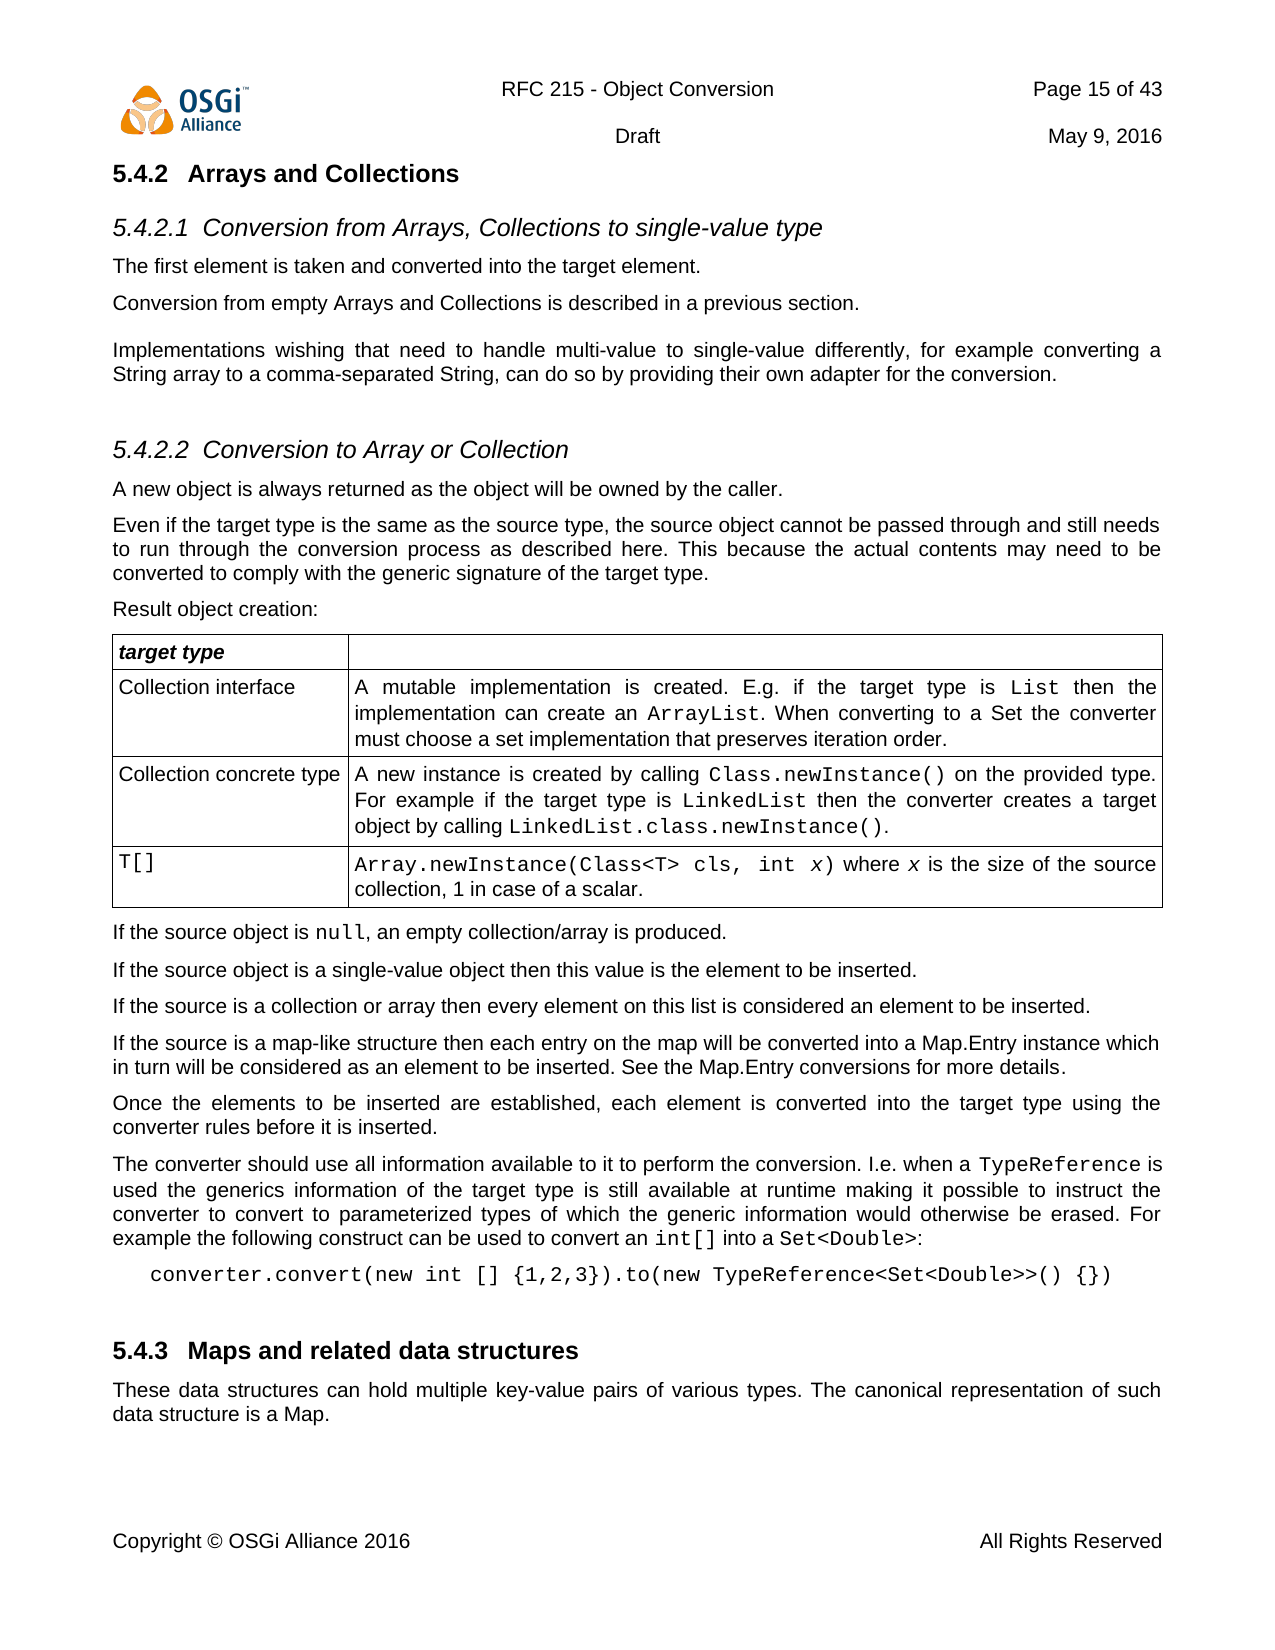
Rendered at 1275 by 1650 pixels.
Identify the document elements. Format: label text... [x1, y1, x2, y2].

subtitle Maps and related data structures [112, 1336, 1162, 1365]
table_cell T[] [113, 847, 348, 907]
text If the source is a collection or array then every element on this list is considered an element to be inserted. [112, 994, 1162, 1018]
text converter.convert(new int [] {1,2,3}).to(new TypeReference<Set<Double>>() {}) [112, 1264, 1162, 1287]
subtitle Arrays and Collections [112, 159, 1162, 188]
table_header target type [113, 635, 348, 669]
subtitle Conversion to Array or Collection [112, 435, 1162, 464]
text Result object creation: [112, 597, 1162, 621]
text These data structures can hold multiple key-value pairs of various types. The canonical representation of such data structure is a Map. [112, 1377, 1162, 1425]
table_cell Array.newInstance(Class<T> cls, int x) where x is the size of the source collection, 1 in case of a scalar. [349, 847, 1162, 907]
text The converter should use all information available to it to perform the conversion. I.e. when a TypeReference is used the generics information of the target type is still available at runtime making it possible to instruct the converter to convert to parameterized types of which the generic information would otherwise be erased. For example the following construct can be used to convert an int[] into a Set<Double>: [112, 1152, 1162, 1251]
subtitle Conversion from Arrays, Collections to single-value type [112, 213, 1162, 241]
table_cell A mutable implementation is created. E.g. if the target type is List then the implementation can create an ArrayList. When converting to a Set the converter must choose a set implementation that preserves iteration order. [349, 670, 1162, 756]
text If the source object is a single-value object then this value is the element to be inserted. [112, 958, 1162, 982]
text If the source object is null, an empty collection/array is produced. [112, 919, 1162, 945]
table_cell A new instance is created by calling Class.newInstance() on the provided type. For example if the target type is LinkedList then the converter creates a target object by calling LinkedList.class.newInstance(). [349, 757, 1162, 846]
table_header [349, 635, 1162, 669]
text The first element is taken and converted into the target element. [112, 254, 1162, 278]
table_cell Collection concrete type [113, 757, 348, 846]
picture [113, 78, 257, 142]
text A new object is always returned as the object will be owned by the caller. [112, 476, 1162, 500]
table_cell Collection interface [113, 670, 348, 756]
text If the source is a map-like structure then each entry on the map will be converted into a Map.Entry instance which in turn will be considered as an element to be inserted. See the Map.Entry conversions for more details. [112, 1031, 1162, 1079]
text Even if the target type is the same as the source type, the source object cannot be passed through and still needs to run through the conversion process as described here. This because the actual contents may need to be converted to comply with the generic signature of the target type. [112, 513, 1162, 585]
text Once the elements to be inserted are established, each element is converted into the target type using the converter rules before it is inserted. [112, 1091, 1162, 1139]
text Conversion from empty Arrays and Collections is described in a previous section. [112, 290, 1162, 314]
text Implementations wishing that need to handle multi-value to single-value differently, for example converting a String array to a comma-separated String, can do so by providing their own adapter for the conversion. [112, 338, 1162, 386]
